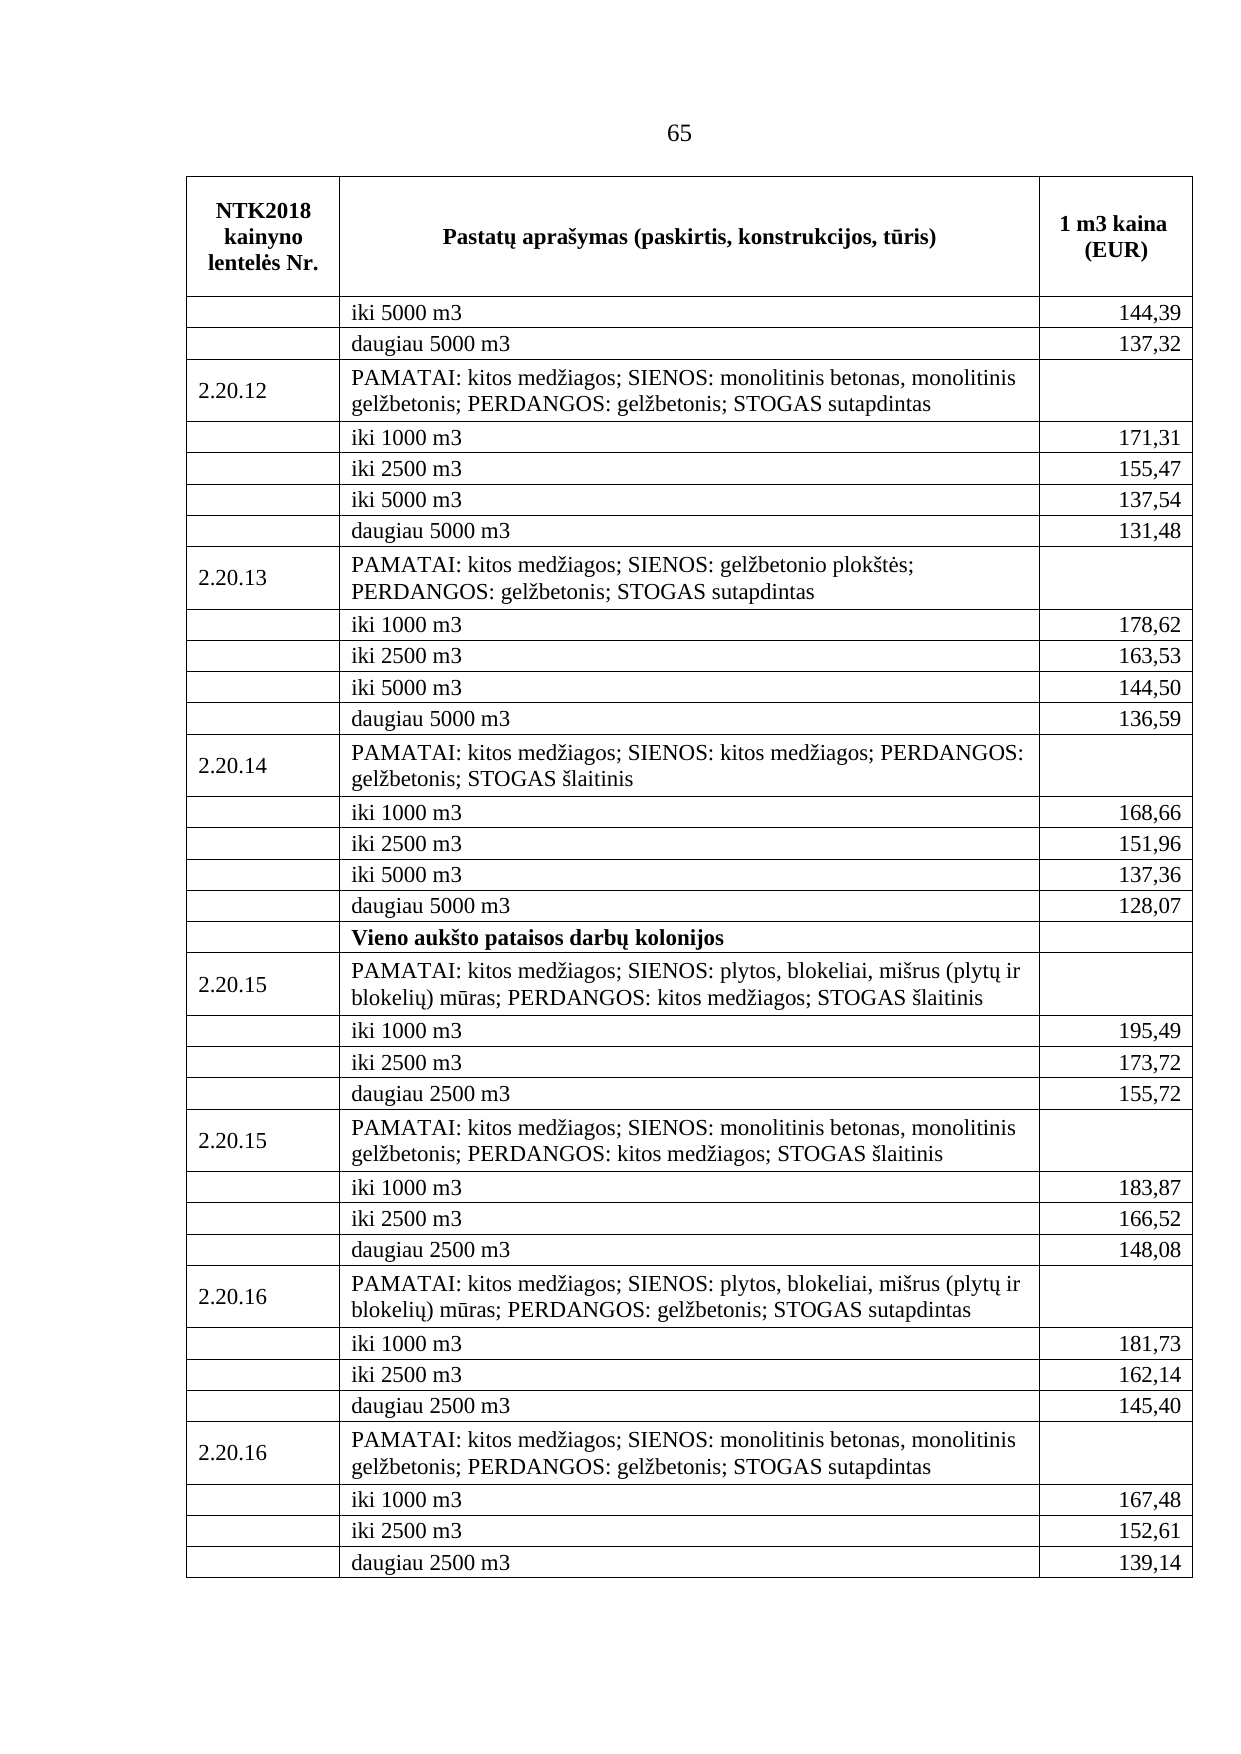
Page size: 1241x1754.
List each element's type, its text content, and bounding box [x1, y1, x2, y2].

table_cell iki 5000 m3 [340, 672, 1039, 702]
table_cell daugiau 5000 m3 [340, 891, 1039, 921]
table_cell [187, 922, 339, 952]
table_cell iki 2500 m3 [340, 828, 1039, 858]
table_cell 167,48 [1040, 1485, 1192, 1515]
table_cell [1040, 360, 1192, 421]
table_cell [187, 422, 339, 452]
table_cell 145,40 [1040, 1391, 1192, 1421]
table_cell [187, 610, 339, 640]
table_cell [187, 828, 339, 858]
table_cell [187, 1203, 339, 1233]
table_cell [187, 1391, 339, 1421]
table_header 1 m3 kaina (EUR) [1040, 177, 1192, 296]
table_cell 148,08 [1040, 1235, 1192, 1265]
table_cell [187, 797, 339, 827]
table_cell daugiau 2500 m3 [340, 1078, 1039, 1108]
table_cell 144,39 [1040, 297, 1192, 327]
table_cell [187, 328, 339, 358]
table_cell iki 1000 m3 [340, 1328, 1039, 1358]
table_cell [187, 1078, 339, 1108]
table_cell Vieno aukšto pataisos darbų kolonijos [340, 922, 1039, 952]
table_cell PAMATAI: kitos medžiagos; SIENOS: monolitinis betonas, monolitinis gelžbetonis; PERDANGOS: gelžbetonis; STOGAS sutapdintas [340, 1422, 1039, 1483]
table_cell 136,59 [1040, 703, 1192, 733]
table_cell 144,50 [1040, 672, 1192, 702]
table_cell iki 1000 m3 [340, 797, 1039, 827]
table_cell [187, 1328, 339, 1358]
table_cell 163,53 [1040, 641, 1192, 671]
table_header NTK2018 kainyno lentelės Nr. [187, 177, 339, 296]
table_cell PAMATAI: kitos medžiagos; SIENOS: plytos, blokeliai, mišrus (plytų ir blokelių) mūras; PERDANGOS: kitos medžiagos; STOGAS šlaitinis [340, 953, 1039, 1015]
table_cell iki 5000 m3 [340, 485, 1039, 515]
table_cell iki 5000 m3 [340, 297, 1039, 327]
table_cell iki 2500 m3 [340, 641, 1039, 671]
table_cell 155,47 [1040, 453, 1192, 483]
table_cell iki 1000 m3 [340, 1485, 1039, 1515]
table_header Pastatų aprašymas (paskirtis, konstrukcijos, tūris) [340, 177, 1039, 296]
table_cell [187, 672, 339, 702]
table_cell 162,14 [1040, 1360, 1192, 1390]
table_cell 155,72 [1040, 1078, 1192, 1108]
table_cell 2.20.15 [187, 1110, 339, 1171]
table_cell 2.20.15 [187, 953, 339, 1015]
table_cell 166,52 [1040, 1203, 1192, 1233]
table_cell 128,07 [1040, 891, 1192, 921]
table_cell iki 2500 m3 [340, 453, 1039, 483]
table_cell [187, 860, 339, 890]
table_cell [187, 1172, 339, 1202]
table_cell [187, 1235, 339, 1265]
table_cell [1040, 1110, 1192, 1171]
table_cell [187, 1360, 339, 1390]
table_cell iki 5000 m3 [340, 860, 1039, 890]
table_cell [1040, 735, 1192, 796]
table_cell 178,62 [1040, 610, 1192, 640]
table_cell 137,32 [1040, 328, 1192, 358]
table_cell [187, 703, 339, 733]
table_cell [187, 485, 339, 515]
table_cell daugiau 2500 m3 [340, 1235, 1039, 1265]
table_cell iki 1000 m3 [340, 422, 1039, 452]
table_cell daugiau 2500 m3 [340, 1391, 1039, 1421]
table_cell daugiau 5000 m3 [340, 516, 1039, 546]
table_cell 171,31 [1040, 422, 1192, 452]
table_cell [187, 1516, 339, 1546]
table_cell iki 1000 m3 [340, 1172, 1039, 1202]
table_cell [1040, 922, 1192, 952]
table_cell [187, 1016, 339, 1046]
table_cell [187, 516, 339, 546]
table_cell 2.20.13 [187, 547, 339, 608]
table_cell [187, 1547, 339, 1577]
table_cell 2.20.16 [187, 1422, 339, 1483]
table_cell 152,61 [1040, 1516, 1192, 1546]
table_cell [187, 1485, 339, 1515]
table_cell daugiau 2500 m3 [340, 1547, 1039, 1577]
table_cell [187, 891, 339, 921]
table_cell 151,96 [1040, 828, 1192, 858]
table_cell 2.20.14 [187, 735, 339, 796]
table_cell iki 2500 m3 [340, 1203, 1039, 1233]
table_cell daugiau 5000 m3 [340, 328, 1039, 358]
table_cell 2.20.16 [187, 1266, 339, 1327]
table_cell 137,54 [1040, 485, 1192, 515]
table_cell 181,73 [1040, 1328, 1192, 1358]
table_cell PAMATAI: kitos medžiagos; SIENOS: gelžbetonio plokštės; PERDANGOS: gelžbetonis; STOGAS sutapdintas [340, 547, 1039, 608]
table_cell iki 2500 m3 [340, 1047, 1039, 1077]
table_cell [187, 453, 339, 483]
table_cell [1040, 1266, 1192, 1327]
table_cell 131,48 [1040, 516, 1192, 546]
table_cell [1040, 547, 1192, 608]
table_cell 173,72 [1040, 1047, 1192, 1077]
table_cell 139,14 [1040, 1547, 1192, 1577]
table_cell PAMATAI: kitos medžiagos; SIENOS: kitos medžiagos; PERDANGOS: gelžbetonis; STOGAS šlaitinis [340, 735, 1039, 796]
table_cell [187, 641, 339, 671]
table_cell 137,36 [1040, 860, 1192, 890]
table_cell iki 1000 m3 [340, 1016, 1039, 1046]
table_cell 183,87 [1040, 1172, 1192, 1202]
table_cell PAMATAI: kitos medžiagos; SIENOS: plytos, blokeliai, mišrus (plytų ir blokelių) mūras; PERDANGOS: gelžbetonis; STOGAS sutapdintas [340, 1266, 1039, 1327]
table_cell PAMATAI: kitos medžiagos; SIENOS: monolitinis betonas, monolitinis gelžbetonis; PERDANGOS: gelžbetonis; STOGAS sutapdintas [340, 360, 1039, 421]
table_cell [1040, 1422, 1192, 1483]
table_cell PAMATAI: kitos medžiagos; SIENOS: monolitinis betonas, monolitinis gelžbetonis; PERDANGOS: kitos medžiagos; STOGAS šlaitinis [340, 1110, 1039, 1171]
table_cell iki 2500 m3 [340, 1360, 1039, 1390]
table_cell [187, 297, 339, 327]
table_cell iki 1000 m3 [340, 610, 1039, 640]
table_cell iki 2500 m3 [340, 1516, 1039, 1546]
table_cell 2.20.12 [187, 360, 339, 421]
table_cell [1040, 953, 1192, 1015]
table_cell 195,49 [1040, 1016, 1192, 1046]
table_cell 168,66 [1040, 797, 1192, 827]
table_cell daugiau 5000 m3 [340, 703, 1039, 733]
table_cell [187, 1047, 339, 1077]
